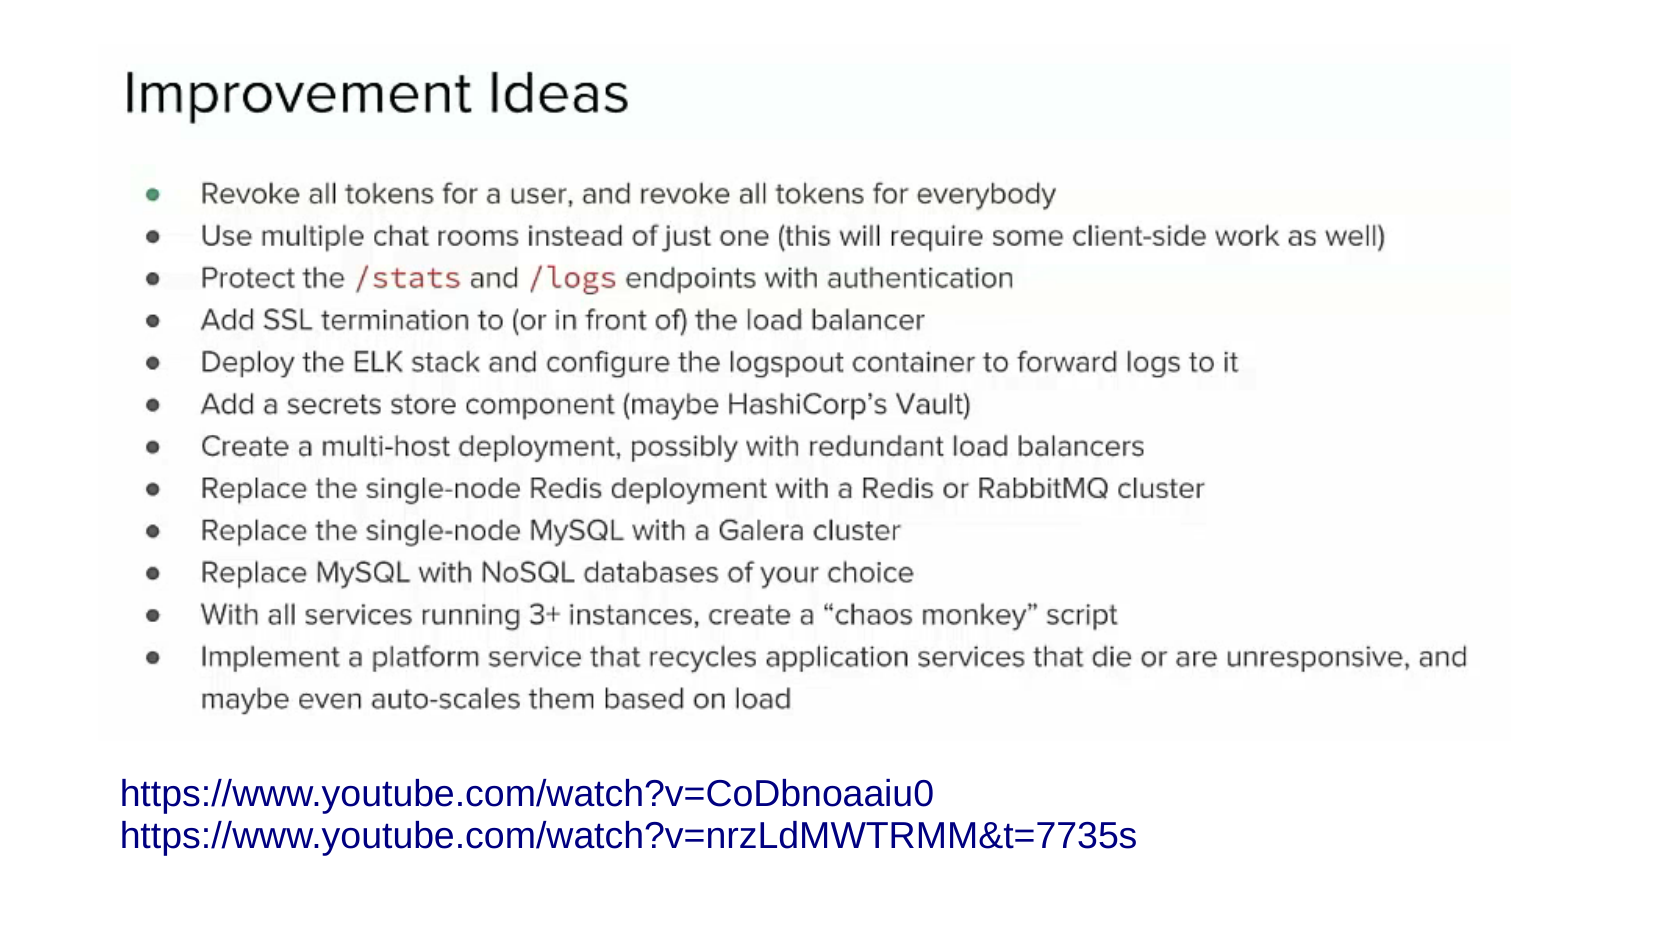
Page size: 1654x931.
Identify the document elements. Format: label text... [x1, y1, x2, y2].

picture [98, 44, 1511, 741]
text_box https://www.youtube.com/watch?v=CoDbnoaaiu0 https://www.youtube.com/watch?v=nrzLdMWTRMM&t=7735s [105, 765, 1546, 906]
